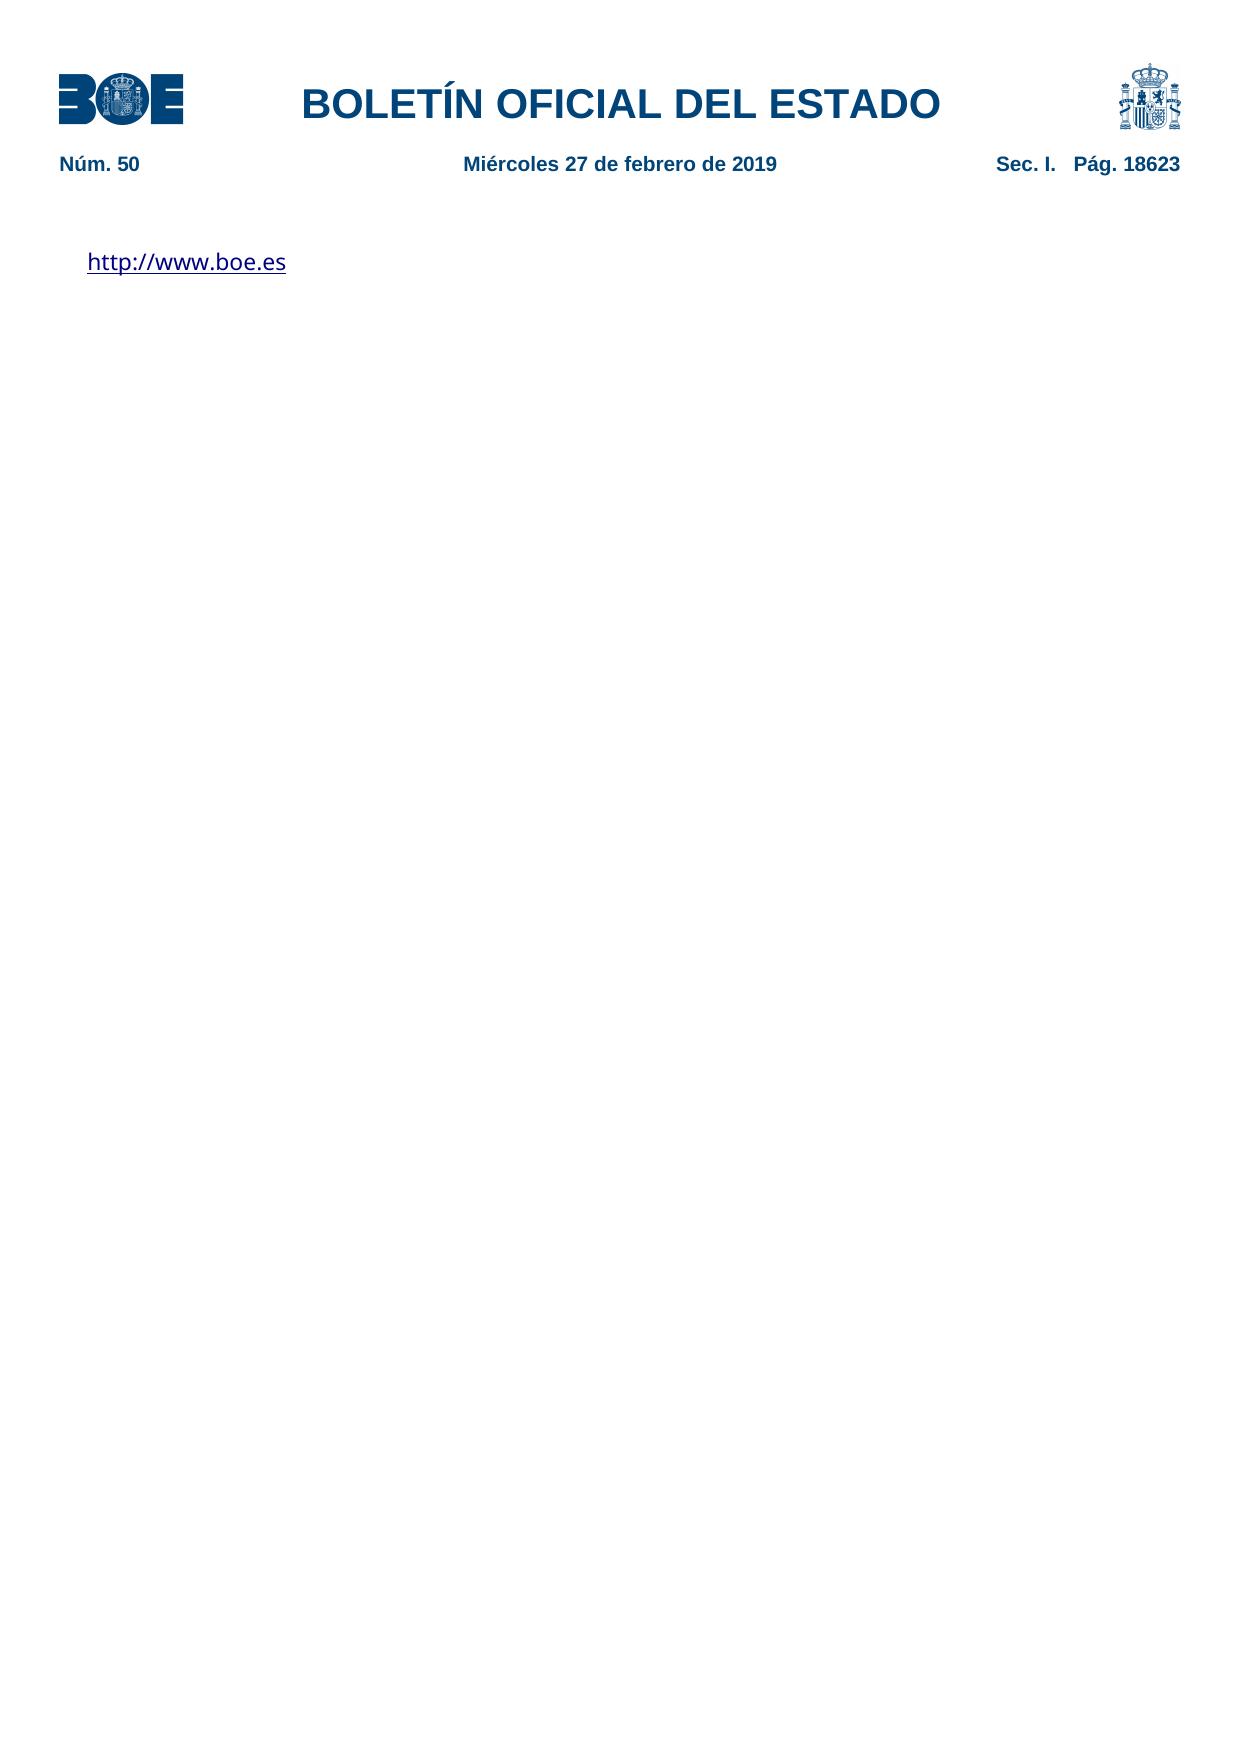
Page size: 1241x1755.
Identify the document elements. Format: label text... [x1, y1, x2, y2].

text http://www.boe.es BOLETÍN OFICIAL DEL ESTADO D. L.: M-1/1958 - ISSN: 0212-033X [87, 246, 1186, 276]
